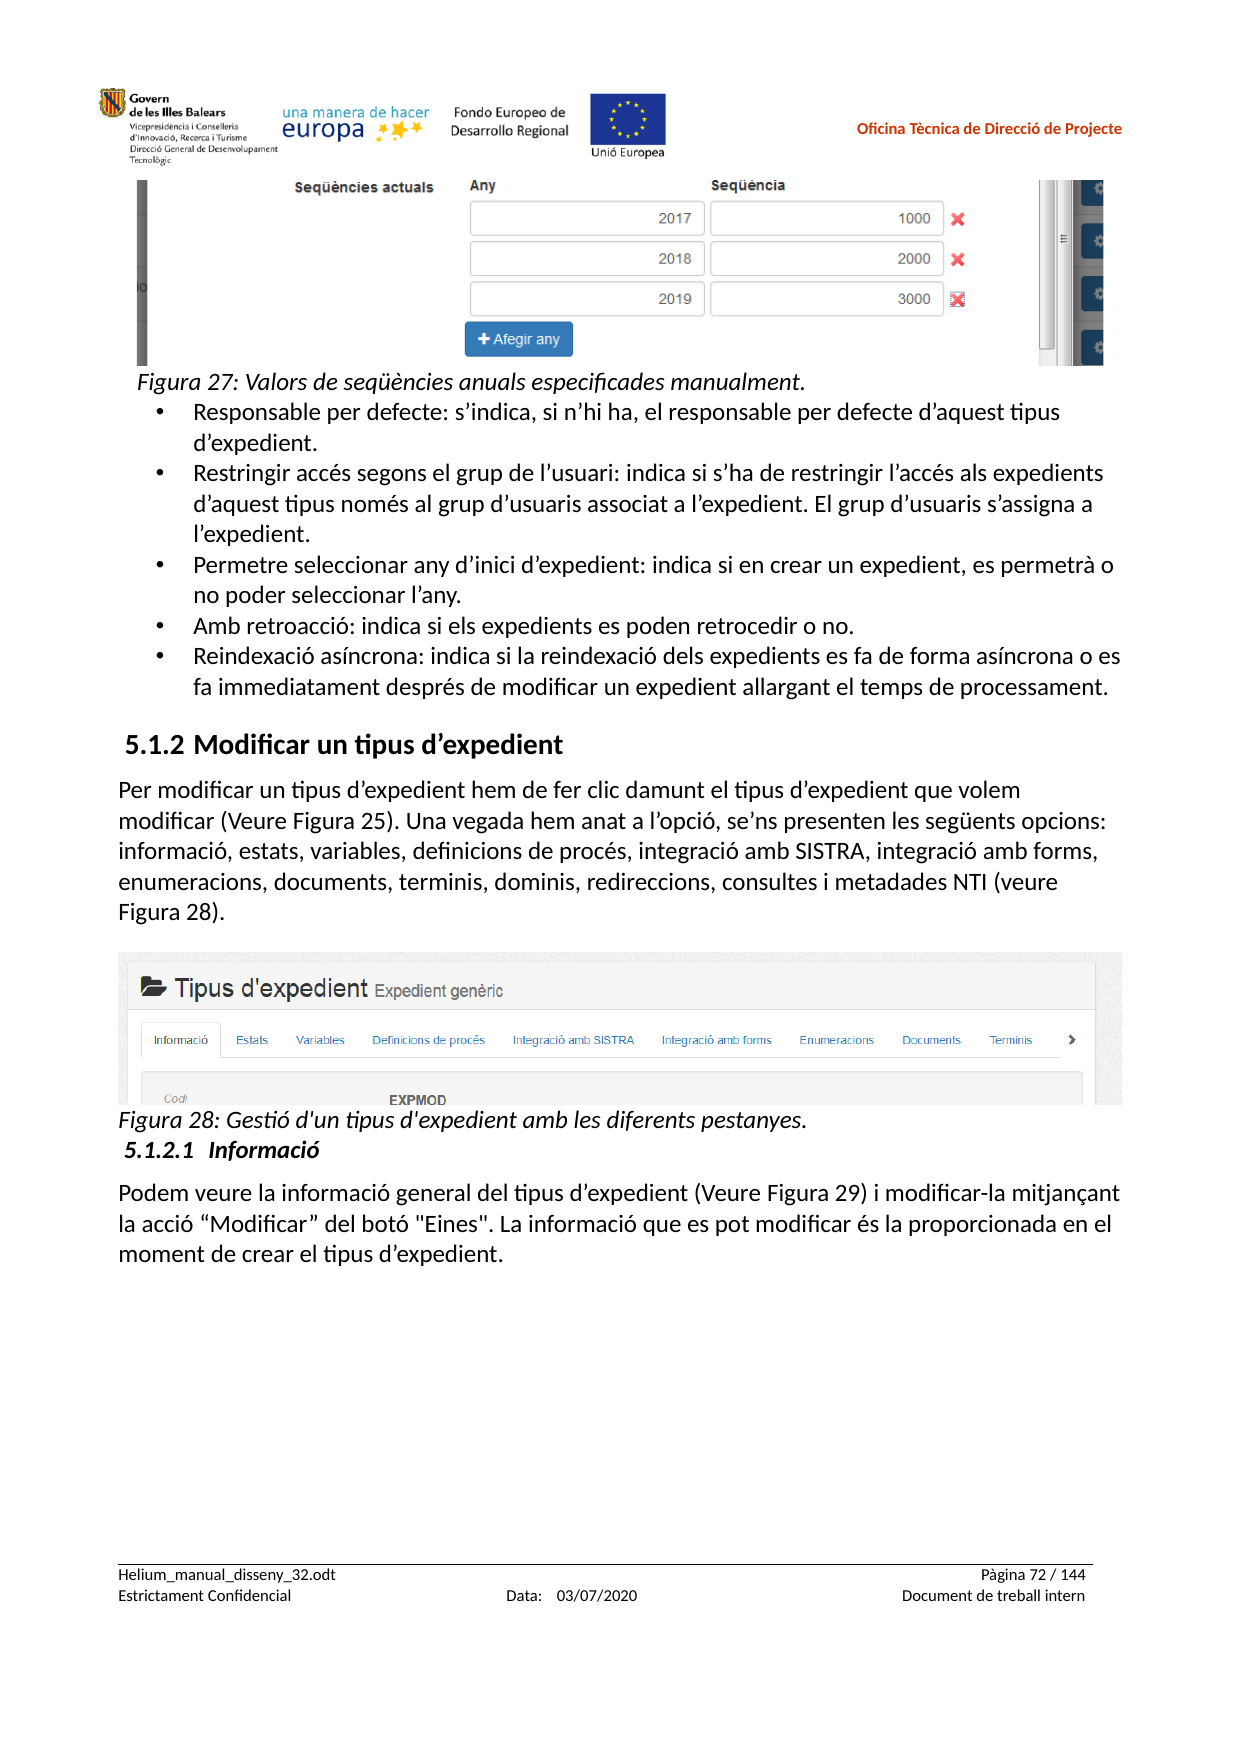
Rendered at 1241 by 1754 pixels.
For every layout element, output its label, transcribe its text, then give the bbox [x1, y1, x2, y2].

list Restringir accés segons el grup de l’usuari: indica si s’ha de restringir l’accés als expedients d’aquest tipus només al grup d’usuaris associat a l’expedient. El grup d’usuaris s’assigna a l’expedient. [156, 457, 1122, 549]
text Podem veure la informació general del tipus d’expedient (Veure Figura 29) i modificar-la mitjançant la acció “Modificar” del botó "Eines". La informació que es pot modificar és la proporcionada en el moment de crear el tipus d’expedient. [118, 1177, 1122, 1269]
list Responsable per defecte: s’indica, si n’hi ha, el responsable per defecte d’aquest tipus d’expedient. [137, 168, 1122, 457]
list Amb retroacció: indica si els expedients es poden retrocedir o no. [156, 610, 1122, 640]
picture [99, 87, 668, 166]
text Figura 28: Gestió d'un tipus d'expedient amb les diferents pestanyes. [118, 1105, 1122, 1135]
subtitle Informació [118, 1135, 1122, 1165]
list Reindexació asíncrona: indica si la reindexació dels expedients es fa de forma asíncrona o es fa immediatament després de modificar un expedient allargant el temps de processament. [156, 640, 1122, 701]
text Per modificar un tipus d’expedient hem de fer clic damunt el tipus d’expedient que volem modificar (Veure Figura 25). Una vegada hem anat a l’opció, se’ns presenten les següents opcions: informació, estats, variables, definicions de procés, integració amb SISTRA, integració amb forms, enumeracions, documents, terminis, dominis, redireccions, consultes i metadades NTI (veure Figura 28). [118, 774, 1122, 927]
list Permetre seleccionar any d’inici d’expedient: indica si en crear un expedient, es permetrà o no poder seleccionar l’any. [156, 549, 1122, 610]
list Figura 27: Valors de seqüències anuals especificades manualment. [137, 366, 1103, 396]
picture [136, 180, 1104, 366]
picture [118, 952, 1123, 1105]
subtitle Modificar un tipus d’expedient [118, 726, 1122, 762]
